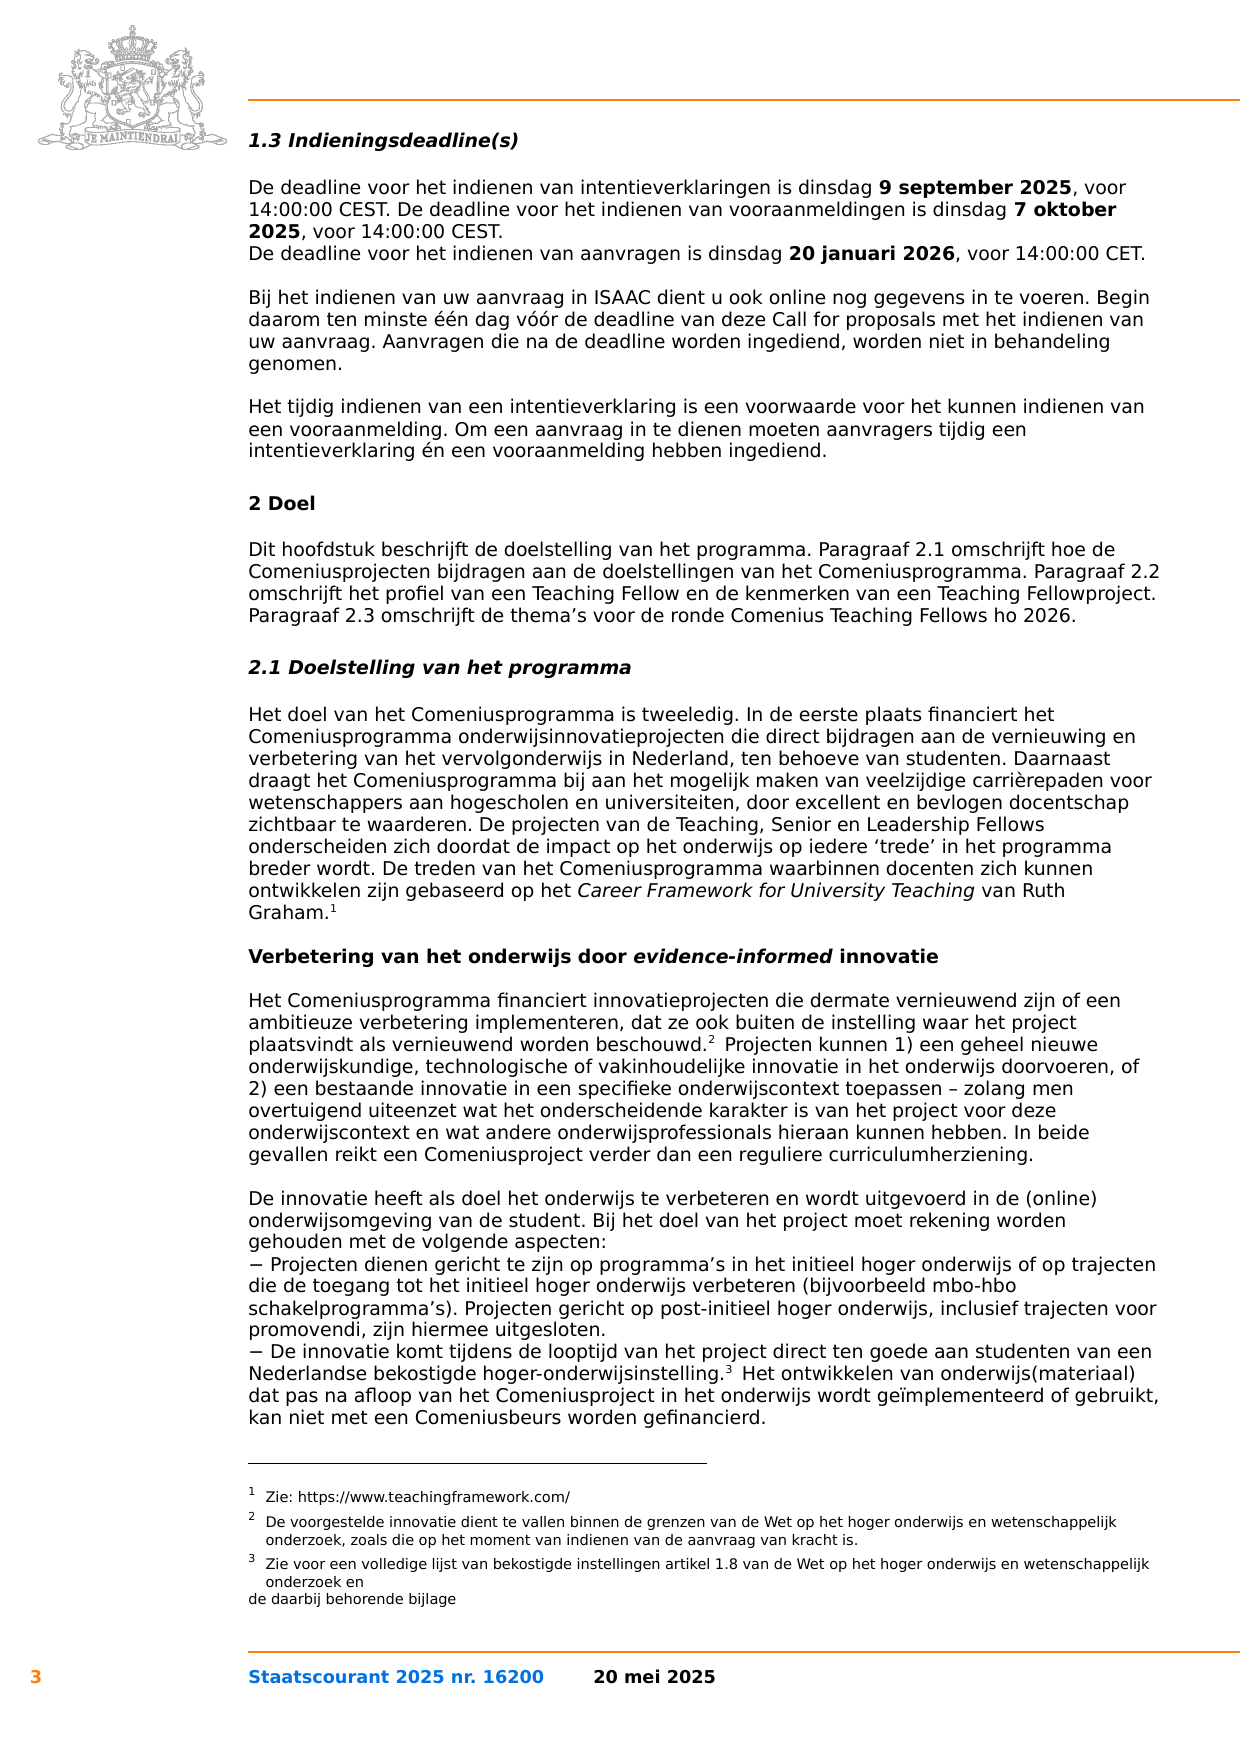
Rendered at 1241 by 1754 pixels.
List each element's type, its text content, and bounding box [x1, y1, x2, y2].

text − De innovatie komt tijdens de looptijd van het project direct ten goede aan studenten van een Nederlandse bekostigde hoger-onderwijsinstelling. Het ontwikkelen van onderwijs(materiaal) dat pas na afloop van het Comeniusproject in het onderwijs wordt geïmplementeerd of gebruikt, kan niet met een Comeniusbeurs worden gefinancierd. [248, 1341, 1163, 1429]
picture [38, 25, 227, 150]
text Het tijdig indienen van een intentieverklaring is een voorwaarde voor het kunnen indienen van een vooraanmelding. Om een aanvraag in te dienen moeten aanvragers tijdig een intentieverklaring én een vooraanmelding hebben ingediend. [248, 396, 1163, 462]
text de daarbij behorende bijlage [248, 1591, 1163, 1608]
text Zie: https://www.teachingframework.com/ [248, 1485, 1163, 1507]
text Bij het indienen van uw aanvraag in ISAAC dient u ook online nog gegevens in te voeren. Begin daarom ten minste één dag vóór de deadline van deze Call for proposals met het indienen van uw aanvraag. Aanvragen die na de deadline worden ingediend, worden niet in behandeling genomen. [248, 287, 1163, 374]
text − Projecten dienen gericht te zijn op programma’s in het initieel hoger onderwijs of op trajecten die de toegang tot het initieel hoger onderwijs verbeteren (bijvoorbeeld mbo-hbo schakelprogramma’s). Projecten gericht op post-initieel hoger onderwijs, inclusief trajecten voor promovendi, zijn hiermee uitgesloten. [248, 1253, 1163, 1341]
subtitle Verbetering van het onderwijs door evidence-informed innovatie [248, 946, 1163, 968]
text De deadline voor het indienen van aanvragen is dinsdag 20 januari 2026, voor 14:00:00 CET. [248, 243, 1163, 265]
subtitle 2.1 Doelstelling van het programma [248, 657, 1163, 679]
subtitle 1.3 Indieningsdeadline(s) [248, 130, 1163, 152]
text De deadline voor het indienen van intentieverklaringen is dinsdag 9 september 2025, voor 14:00:00 CEST. De deadline voor het indienen van vooraanmeldingen is dinsdag 7 oktober 2025, voor 14:00:00 CEST. [248, 177, 1163, 243]
text Zie voor een volledige lijst van bekostigde instellingen artikel 1.8 van de Wet op het hoger onderwijs en wetenschappelijk onderzoek en [248, 1552, 1163, 1591]
text Het Comeniusprogramma financiert innovatieprojecten die dermate vernieuwend zijn of een ambitieuze verbetering implementeren, dat ze ook buiten de instelling waar het project plaatsvindt als vernieuwend worden beschouwd. Projecten kunnen 1) een geheel nieuwe onderwijskundige, technologische of vakinhoudelijke innovatie in het onderwijs doorvoeren, of 2) een bestaande innovatie in een specifieke onderwijscontext toepassen – zolang men overtuigend uiteenzet wat het onderscheidende karakter is van het project voor deze onderwijscontext en wat andere onderwijsprofessionals hieraan kunnen hebben. In beide gevallen reikt een Comeniusproject verder dan een reguliere curriculumherziening. [248, 990, 1163, 1166]
text De innovatie heeft als doel het onderwijs te verbeteren en wordt uitgevoerd in de (online) onderwijsomgeving van de student. Bij het doel van het project moet rekening worden gehouden met de volgende aspecten: [248, 1187, 1163, 1253]
text Het doel van het Comeniusprogramma is tweeledig. In de eerste plaats financiert het Comeniusprogramma onderwijsinnovatieprojecten die direct bijdragen aan de vernieuwing en verbetering van het vervolgonderwijs in Nederland, ten behoeve van studenten. Daarnaast draagt het Comeniusprogramma bij aan het mogelijk maken van veelzijdige carrièrepaden voor wetenschappers aan hogescholen en universiteiten, door excellent en bevlogen docentschap zichtbaar te waarderen. De projecten van de Teaching, Senior en Leadership Fellows onderscheiden zich doordat de impact op het onderwijs op iedere ‘trede’ in het programma breder wordt. De treden van het Comeniusprogramma waarbinnen docenten zich kunnen ontwikkelen zijn gebaseerd op het Career Framework for University Teaching van Ruth Graham. [248, 704, 1163, 924]
subtitle 2 Doel [248, 492, 1163, 514]
text De voorgestelde innovatie dient te vallen binnen de grenzen van de Wet op het hoger onderwijs en wetenschappelijk onderzoek, zoals die op het moment van indienen van de aanvraag van kracht is. [248, 1510, 1163, 1549]
text Dit hoofdstuk beschrijft de doelstelling van het programma. Paragraaf 2.1 omschrijft hoe de Comeniusprojecten bijdragen aan de doelstellingen van het Comeniusprogramma. Paragraaf 2.2 omschrijft het profiel van een Teaching Fellow en de kenmerken van een Teaching Fellowproject. Paragraaf 2.3 omschrijft de thema’s voor de ronde Comenius Teaching Fellows ho 2026. [248, 539, 1163, 627]
